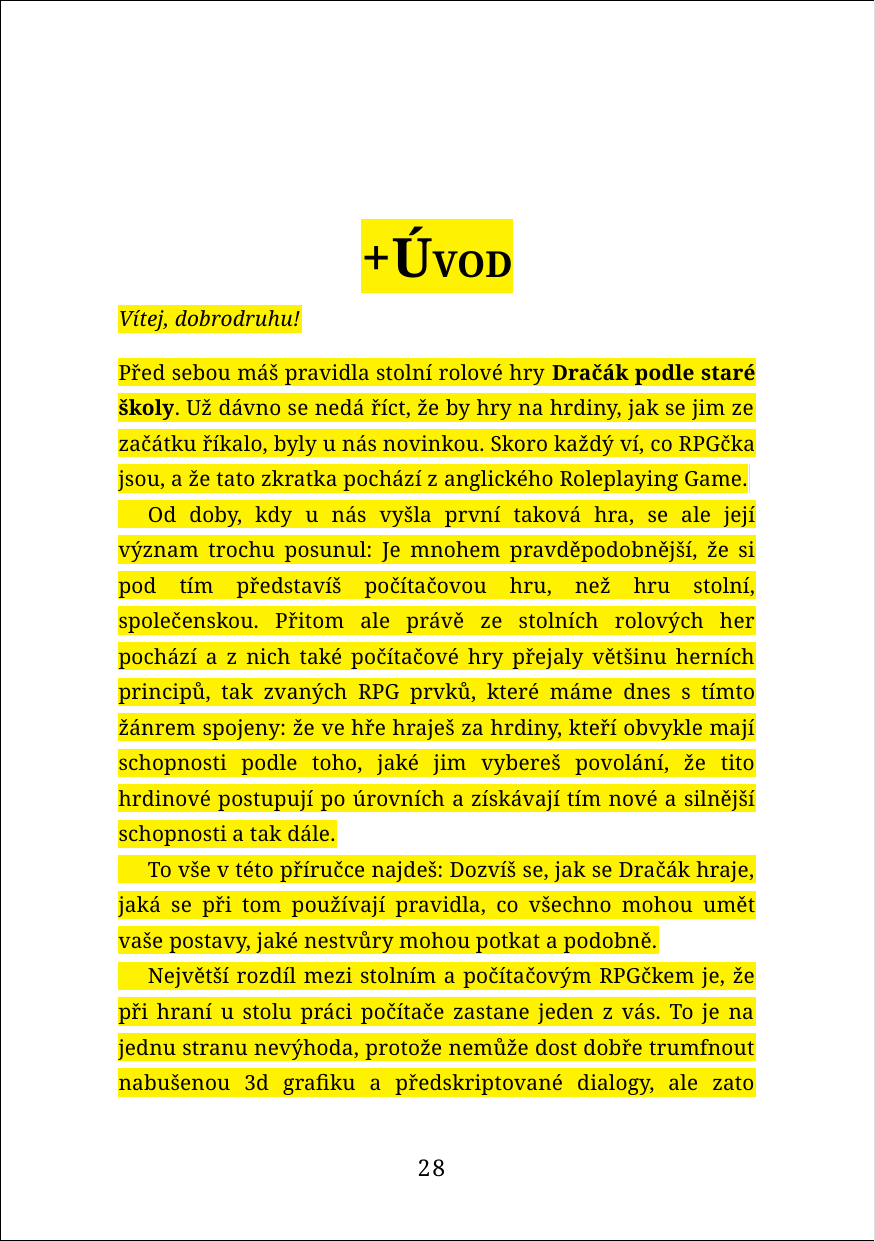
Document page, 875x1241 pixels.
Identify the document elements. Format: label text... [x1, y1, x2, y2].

text Před sebou máš pravidla stolní rolové hry Dračák podle staré školy. Už dávno se nedá říct, že by hry na hrdiny, jak se jim ze začátku říkalo, byly u nás novinkou. Skoro každý ví, co RPGčka jsou, a že tato zkratka pochází z anglického Roleplaying Game. Od doby, kdy u nás vyšla první taková hra, se ale její význam trochu posunul: Je mnohem pravděpodobnější, že si pod tím představíš počítačovou hru, než hru stolní, společenskou. Přitom ale právě ze stolních rolových her pochází a z nich také počítačové hry přejaly většinu herních principů, tak zvaných RPG prvků, které máme dnes s tímto žánrem spojeny: že ve hře hraješ za hrdiny, kteří obvykle mají schopnosti podle toho, jaké jim vybereš povolání, že tito hrdinové postupují po úrovních a získávají tím nové a silnější schopnosti a tak dále. To vše v této příručce najdeš: Dozvíš se, jak se Dračák hraje, jaká se při tom používají pravidla, co všechno mohou umět vaše postavy, jaké nestvůry mohou potkat a podobně. Největší rozdíl mezi stolním a počítačovým RPGčkem je, že při hraní u stolu práci počítače zastane jeden z vás. To je na jednu stranu nevýhoda, protože nemůže dost dobře trumfnout nabušenou 3d grafiku a předskriptované dialogy, ale zato [118, 358, 756, 1097]
subtitle +Úvod [118, 219, 756, 293]
text Vítej, dobrodruhu! [118, 304, 756, 333]
